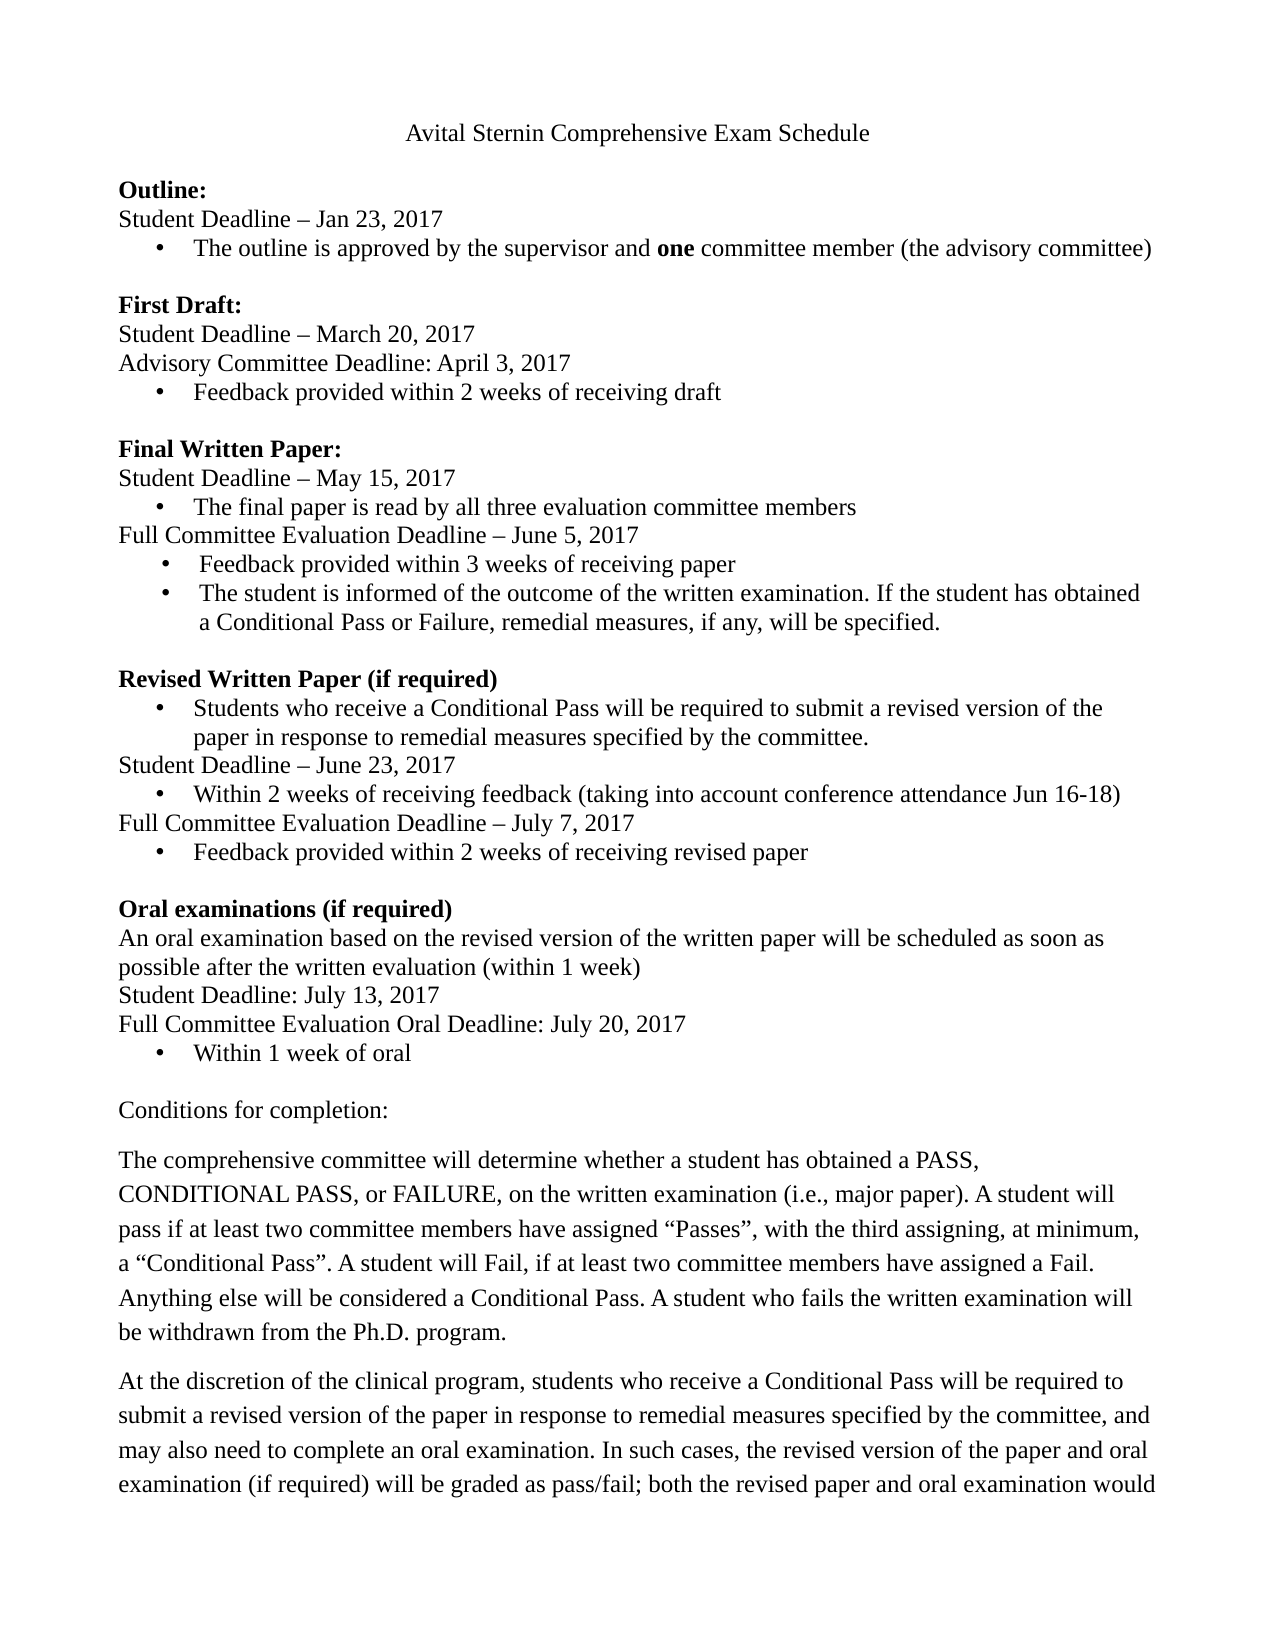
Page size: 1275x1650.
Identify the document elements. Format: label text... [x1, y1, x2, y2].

list The student is informed of the outcome of the written examination. If the student has obtained a Conditional Pass or Failure, remedial measures, if any, will be specified. [161, 578, 1157, 636]
list Feedback provided within 2 weeks of receiving draft [156, 377, 1157, 406]
text Oral examinations (if required) [118, 894, 1157, 923]
text At the discretion of the clinical program, students who receive a Conditional Pass will be required to submit a revised version of the paper in response to remedial measures specified by the committee, and may also need to complete an oral examination. In such cases, the revised version of the paper and oral examination (if required) will be graded as pass/fail; both the revised paper and oral examination would [118, 1366, 1157, 1498]
text Final Written Paper: [118, 434, 1157, 463]
text Student Deadline – June 23, 2017 [118, 751, 1157, 779]
list Within 2 weeks of receiving feedback (taking into account conference attendance Jun 16-18) [156, 779, 1157, 808]
text Full Committee Evaluation Deadline – June 5, 2017 [118, 521, 1157, 549]
text Student Deadline – May 15, 2017 [118, 463, 1157, 492]
text An oral examination based on the revised version of the written paper will be scheduled as soon as possible after the written evaluation (within 1 week) [118, 923, 1157, 981]
list Feedback provided within 3 weeks of receiving paper [161, 549, 1157, 578]
text Full Committee Evaluation Deadline – July 7, 2017 [118, 808, 1157, 837]
text The comprehensive committee will determine whether a student has obtained a PASS, CONDITIONAL PASS, or FAILURE, on the written examination (i.e., major paper). A student will pass if at least two committee members have assigned “Passes”, with the third assigning, at minimum, a “Conditional Pass”. A student will Fail, if at least two committee members have assigned a Fail. Anything else will be considered a Conditional Pass. A student who fails the written examination will be withdrawn from the Ph.D. program. [118, 1145, 1157, 1346]
list Feedback provided within 2 weeks of receiving revised paper [156, 837, 1157, 866]
text Advisory Committee Deadline: April 3, 2017 [118, 348, 1157, 377]
text Conditions for completion: [118, 1096, 1157, 1124]
text Avital Sternin Comprehensive Exam Schedule [118, 118, 1157, 147]
text Student Deadline: July 13, 2017 [118, 981, 1157, 1009]
text Revised Written Paper (if required) [118, 664, 1157, 693]
text Outline: [118, 176, 1157, 204]
list The outline is approved by the supervisor and one committee member (the advisory committee) [156, 233, 1157, 262]
text Student Deadline – Jan 23, 2017 [118, 204, 1157, 233]
text Student Deadline – March 20, 2017 [118, 319, 1157, 348]
list The final paper is read by all three evaluation committee members [156, 492, 1157, 521]
list Students who receive a Conditional Pass will be required to submit a revised version of the paper in response to remedial measures specified by the committee. [156, 693, 1157, 751]
text First Draft: [118, 291, 1157, 319]
list Within 1 week of oral [156, 1038, 1157, 1067]
text Full Committee Evaluation Oral Deadline: July 20, 2017 [118, 1009, 1157, 1038]
